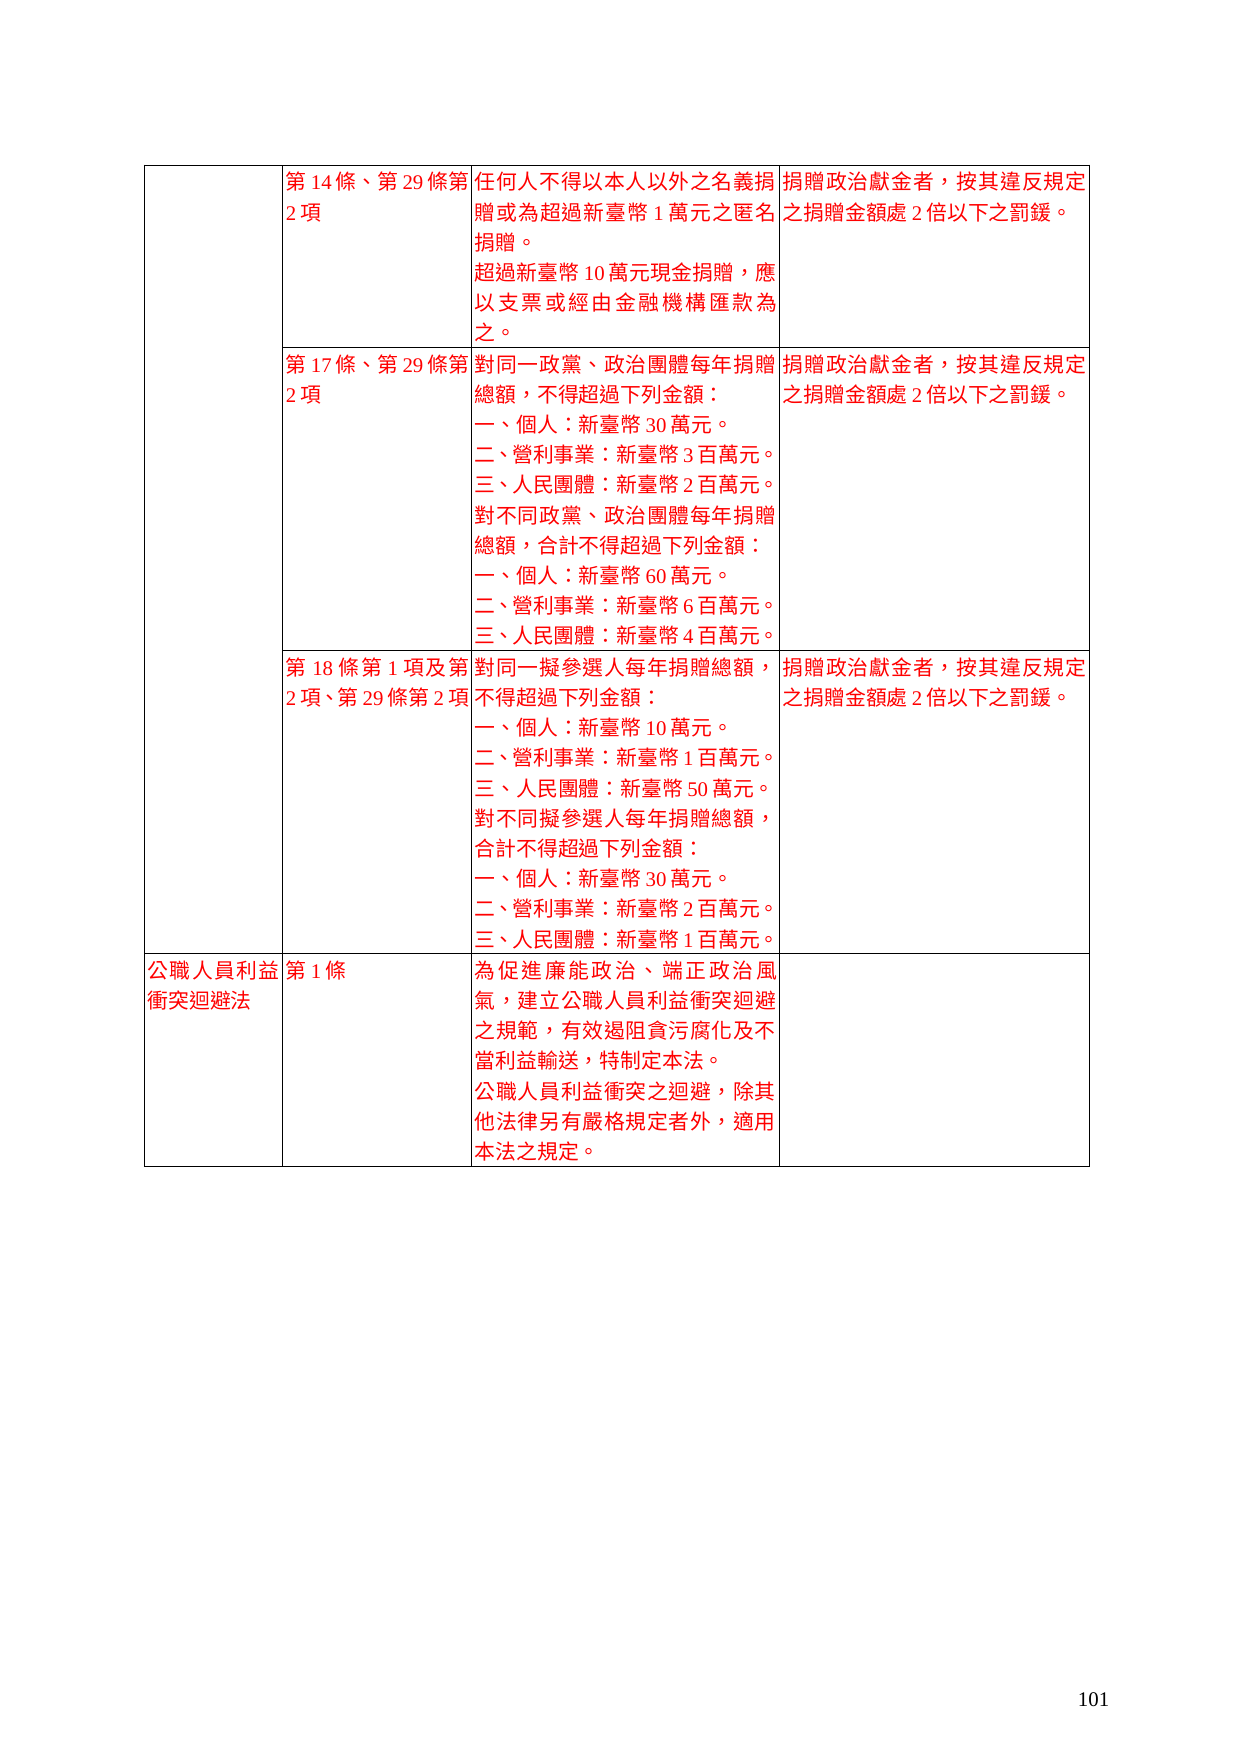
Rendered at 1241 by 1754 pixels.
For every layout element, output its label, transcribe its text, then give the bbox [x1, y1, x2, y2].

table_cell 任何人不得以本人以外之名義捐贈或為超過新臺幣1萬元之匿名捐贈。 超過新臺幣10萬元現金捐贈，應以支票或經由金融機構匯款為之。 [472, 166, 779, 347]
table_cell 第1條 [283, 954, 471, 1166]
table_cell [145, 166, 282, 953]
table_cell 為促進廉能政治、端正政治風氣，建立公職人員利益衝突迴避之規範，有效遏阻貪污腐化及不當利益輸送，特制定本法。 公職人員利益衝突之迴避，除其他法律另有嚴格規定者外，適用本法之規定。 [472, 954, 779, 1166]
table_cell 對同一政黨、政治團體每年捐贈總額，不得超過下列金額： 一、個人：新臺幣30萬元。 二、營利事業：新臺幣3百萬元。 三、人民團體：新臺幣2百萬元。 對不同政黨、政治團體每年捐贈總額，合計不得超過下列金額： 一、個人：新臺幣60萬元。 二、營利事業：新臺幣6百萬元。 三、人民團體：新臺幣4百萬元。 [472, 348, 779, 650]
table_cell 捐贈政治獻金者，按其違反規定之捐贈金額處2倍以下之罰鍰。 [780, 166, 1089, 347]
table_cell 對同一擬參選人每年捐贈總額，不得超過下列金額： 一、個人：新臺幣10萬元。 二、營利事業：新臺幣1百萬元。 三、人民團體：新臺幣50萬元。 對不同擬參選人每年捐贈總額，合計不得超過下列金額： 一、個人：新臺幣30萬元。 二、營利事業：新臺幣2百萬元。 三、人民團體：新臺幣1百萬元。 [472, 651, 779, 953]
table_cell 第14條、第29條第2項 [283, 166, 471, 347]
table_cell 捐贈政治獻金者，按其違反規定之捐贈金額處2倍以下之罰鍰。 [780, 651, 1089, 953]
table_cell 第17條、第29條第2項 [283, 348, 471, 650]
table_cell [780, 954, 1089, 1166]
table_cell 第18條第1項及第2項、第29條第2項 [283, 651, 471, 953]
table_cell 捐贈政治獻金者，按其違反規定之捐贈金額處2倍以下之罰鍰。 [780, 348, 1089, 650]
table_cell 公職人員利益衝突迴避法 [145, 954, 282, 1166]
